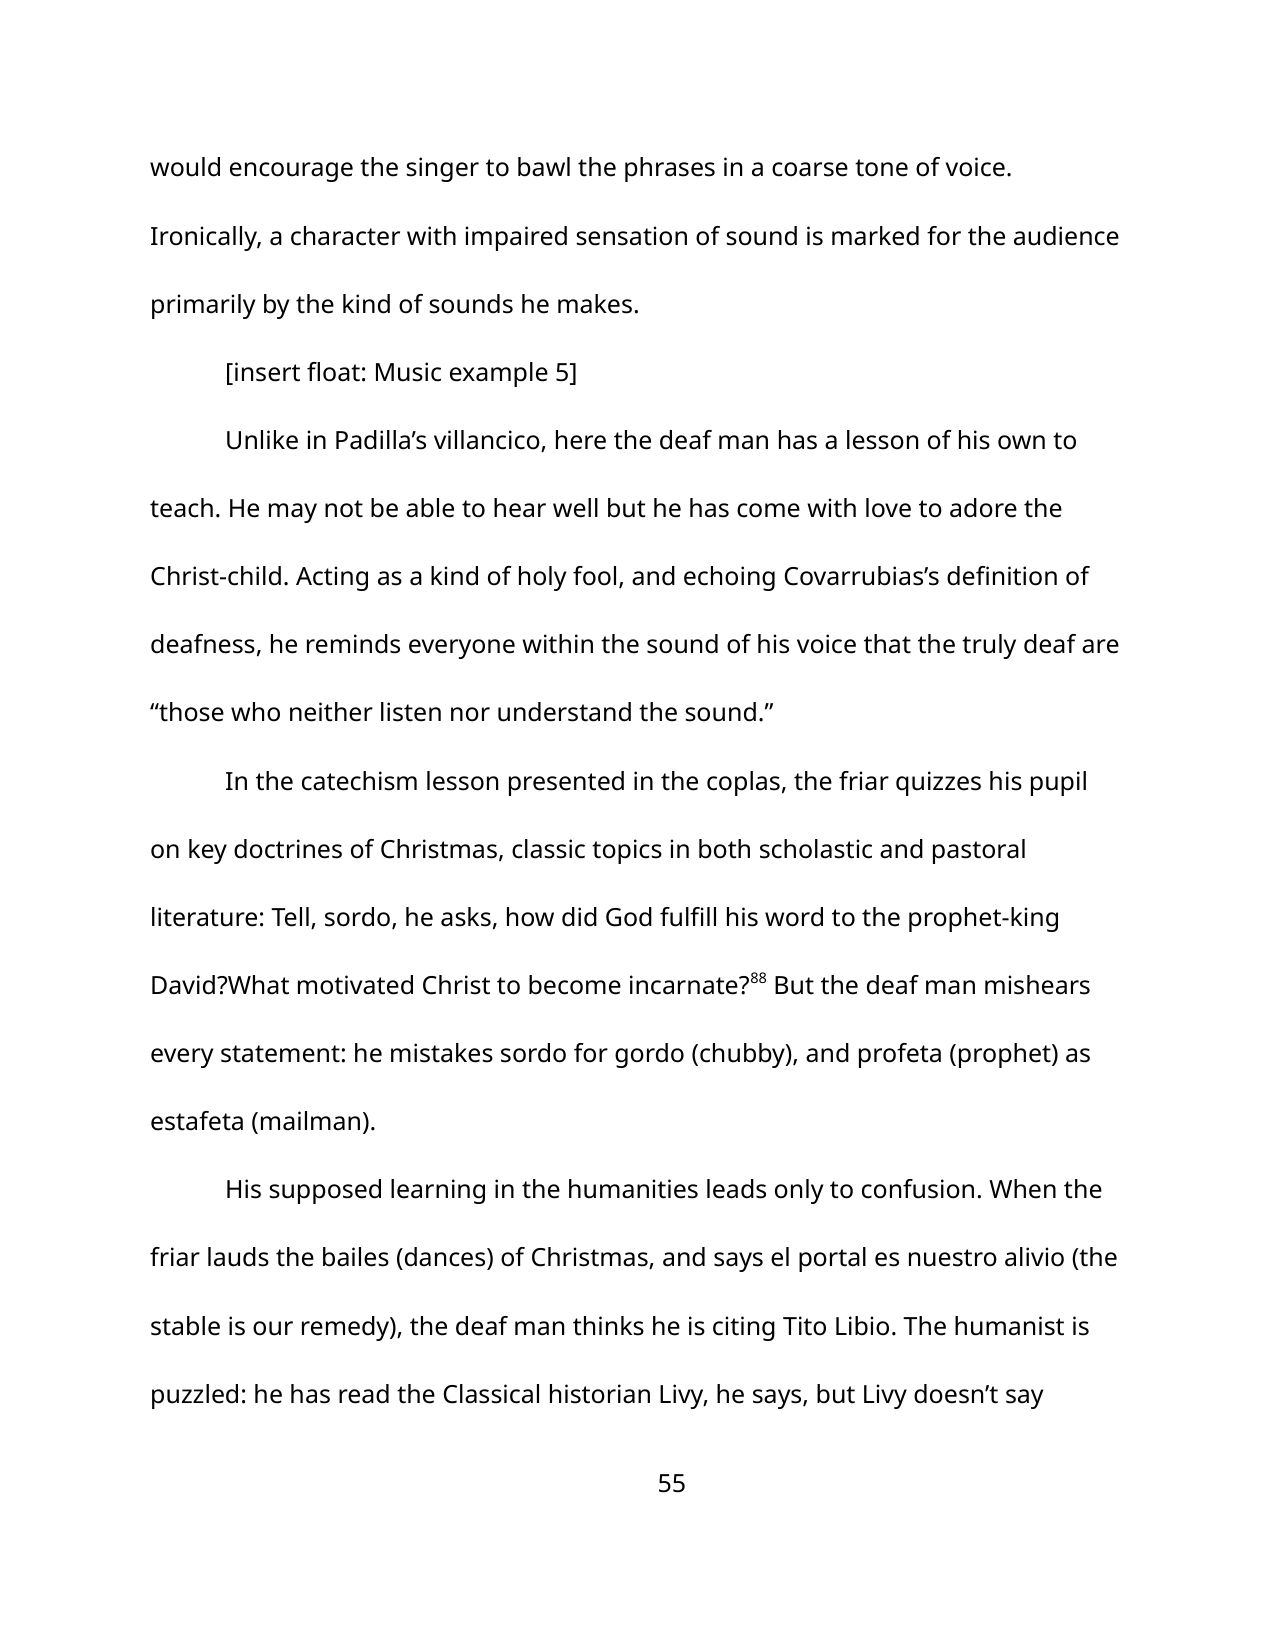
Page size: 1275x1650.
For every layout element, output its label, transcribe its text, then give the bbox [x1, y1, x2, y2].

text Unlike in Padilla’s villancico, here the deaf man has a lesson of his own to teach. He may not be able to hear well but he has come with love to adore the Christ-child. Acting as a kind of holy fool, and echoing Covarrubias’s definition of deafness, he reminds everyone within the sound of his voice that the truly deaf are “those who neither listen nor understand the sound.” [150, 422, 1125, 729]
text In the catechism lesson presented in the coplas, the friar quizzes his pupil on key doctrines of Christmas, classic topics in both scholastic and pastoral literature: Tell, sordo, he asks, how did God fulfill his word to the prophet-king David?What motivated Christ to become incarnate? But the deaf man mishears every statement: he mistakes sordo for gordo (chubby), and profeta (prophet) as estafeta (mailman). [150, 763, 1125, 1138]
text [insert float: Music example 5] [150, 354, 1125, 388]
text would encourage the singer to bawl the phrases in a coarse tone of voice. Ironically, a character with impaired sensation of sound is marked for the audience primarily by the kind of sounds he makes. [150, 150, 1125, 320]
text His supposed learning in the humanities leads only to confusion. When the friar lauds the bailes (dances) of Christmas, and says el portal es nuestro alivio (the stable is our remedy), the deaf man thinks he is citing Tito Libio. The humanist is puzzled: he has read the Classical historian Livy, he says, but Livy doesn’t say [150, 1172, 1125, 1410]
